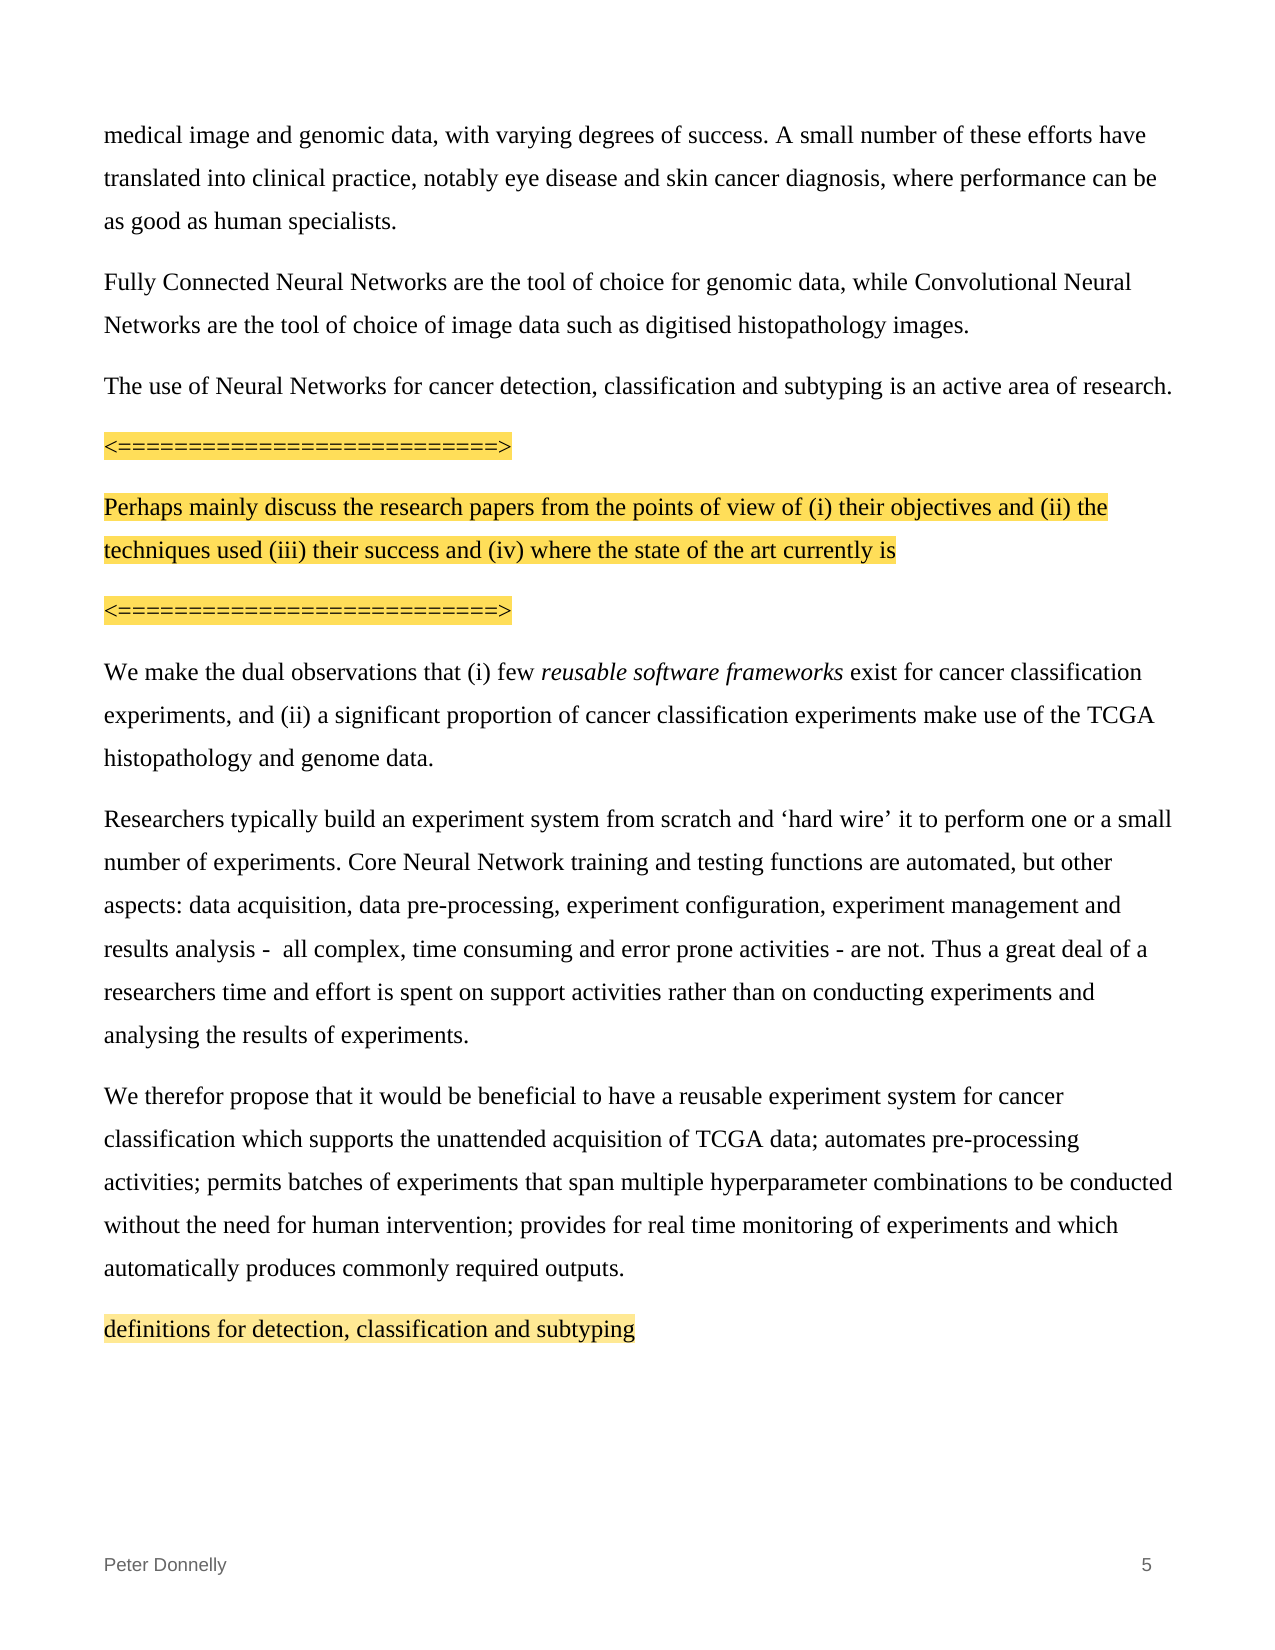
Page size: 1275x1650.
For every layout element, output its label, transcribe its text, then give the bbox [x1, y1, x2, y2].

text The use of Neural Networks for cancer detection, classification and subtyping is an active area of research. [103, 371, 1181, 399]
text We make the dual observations that (i) few reusable software frameworks exist for cancer classification experiments, and (ii) a significant proportion of cancer classification experiments make use of the TCGA histopathology and genome data. [103, 657, 1181, 772]
text We therefor propose that it would be beneficial to have a reusable experiment system for cancer classification which supports the unattended acquisition of TCGA data; automates pre-processing activities; permits batches of experiments that span multiple hyperparameter combinations to be conducted without the need for human intervention; provides for real time monitoring of experiments and which automatically produces commonly required outputs. [103, 1081, 1181, 1282]
text Researchers typically build an experiment system from scratch and ‘hard wire’ it to perform one or a small number of experiments. Core Neural Network training and testing functions are automated, but other aspects: data acquisition, data pre-processing, experiment configuration, experiment management and results analysis - all complex, time consuming and error prone activities - are not. Thus a great deal of a researchers time and effort is spent on support activities rather than on conducting experiments and analysing the results of experiments. [103, 804, 1181, 1049]
text definitions for detection, classification and subtyping [103, 1314, 1181, 1343]
text <===========================> [103, 432, 1181, 460]
text Fully Connected Neural Networks are the tool of choice for genomic data, while Convolutional Neural Networks are the tool of choice of image data such as digitised histopathology images. [103, 267, 1181, 339]
text Perhaps mainly discuss the research papers from the points of view of (i) their objectives and (ii) the techniques used (iii) their success and (iv) where the state of the art currently is [103, 492, 1181, 564]
text <===========================> [103, 596, 1181, 625]
text medical image and genomic data, with varying degrees of success. A small number of these efforts have translated into clinical practice, notably eye disease and skin cancer diagnosis, where performance can be as good as human specialists. [103, 120, 1181, 235]
